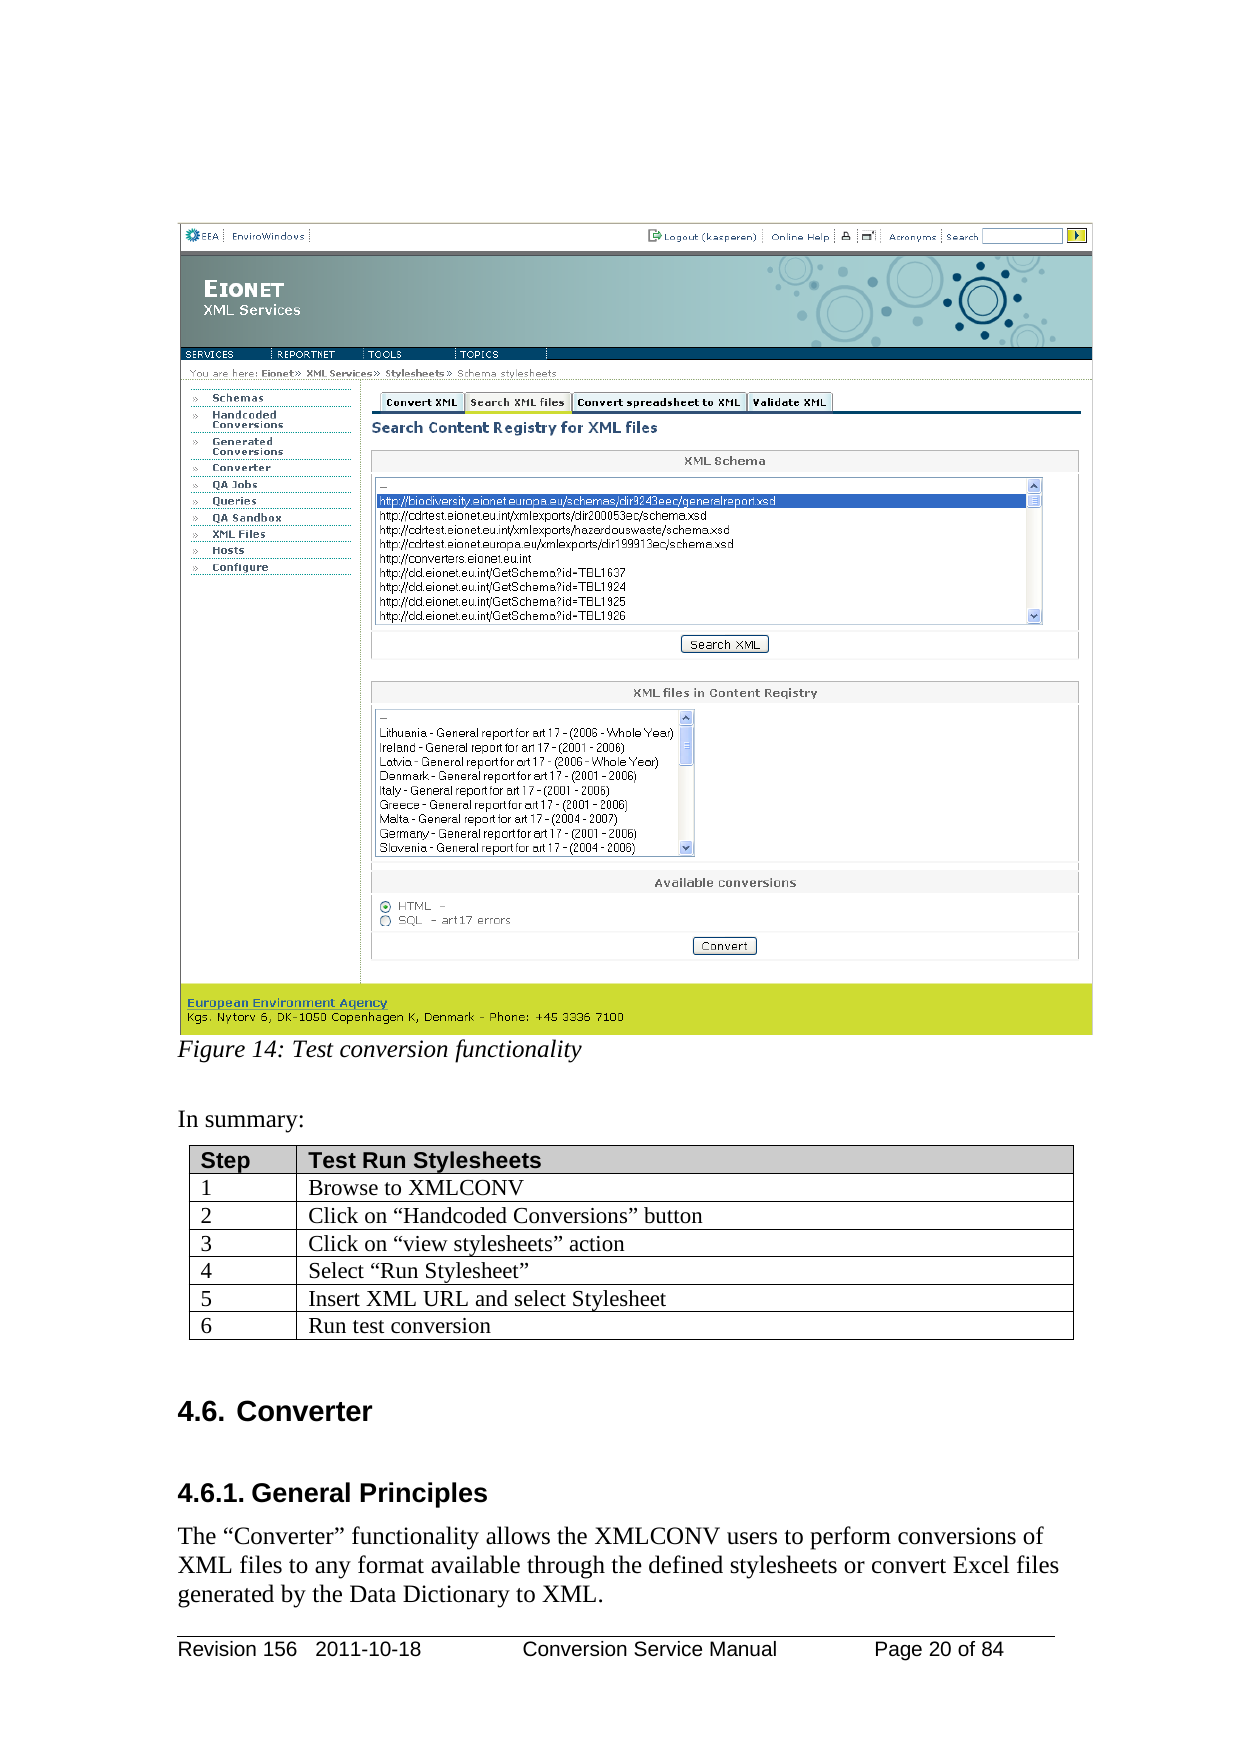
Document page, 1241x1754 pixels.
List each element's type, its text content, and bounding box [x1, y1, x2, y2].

subtitle General Principles [177, 1477, 1092, 1508]
table_cell Click on “Handcoded Conversions” button [297, 1202, 1073, 1228]
table_cell Browse to XMLCONV [297, 1174, 1073, 1201]
table_cell 6 [190, 1312, 296, 1339]
text In summary: [177, 1104, 1092, 1133]
table_cell Click on “view stylesheets” action [297, 1230, 1073, 1256]
table_cell 5 [190, 1285, 296, 1311]
table_cell 4 [190, 1257, 296, 1284]
table_header Test Run Stylesheets [297, 1146, 1073, 1173]
text The “Converter” functionality allows the XMLCONV users to perform conversions of XML files to any format available through the defined stylesheets or convert Excel files generated by the Data Dictionary to XML. [177, 1521, 1092, 1608]
table_cell 1 [190, 1174, 296, 1201]
text Figure 14: Test conversion functionality [177, 1035, 1092, 1063]
table_header Step [190, 1146, 296, 1173]
table_cell 2 [190, 1202, 296, 1228]
subtitle Converter [177, 1394, 1092, 1427]
table_cell Insert XML URL and select Stylesheet [297, 1285, 1073, 1311]
table_cell Run test conversion [297, 1312, 1073, 1339]
table_cell Select “Run Stylesheet” [297, 1257, 1073, 1284]
table_cell 3 [190, 1230, 296, 1256]
